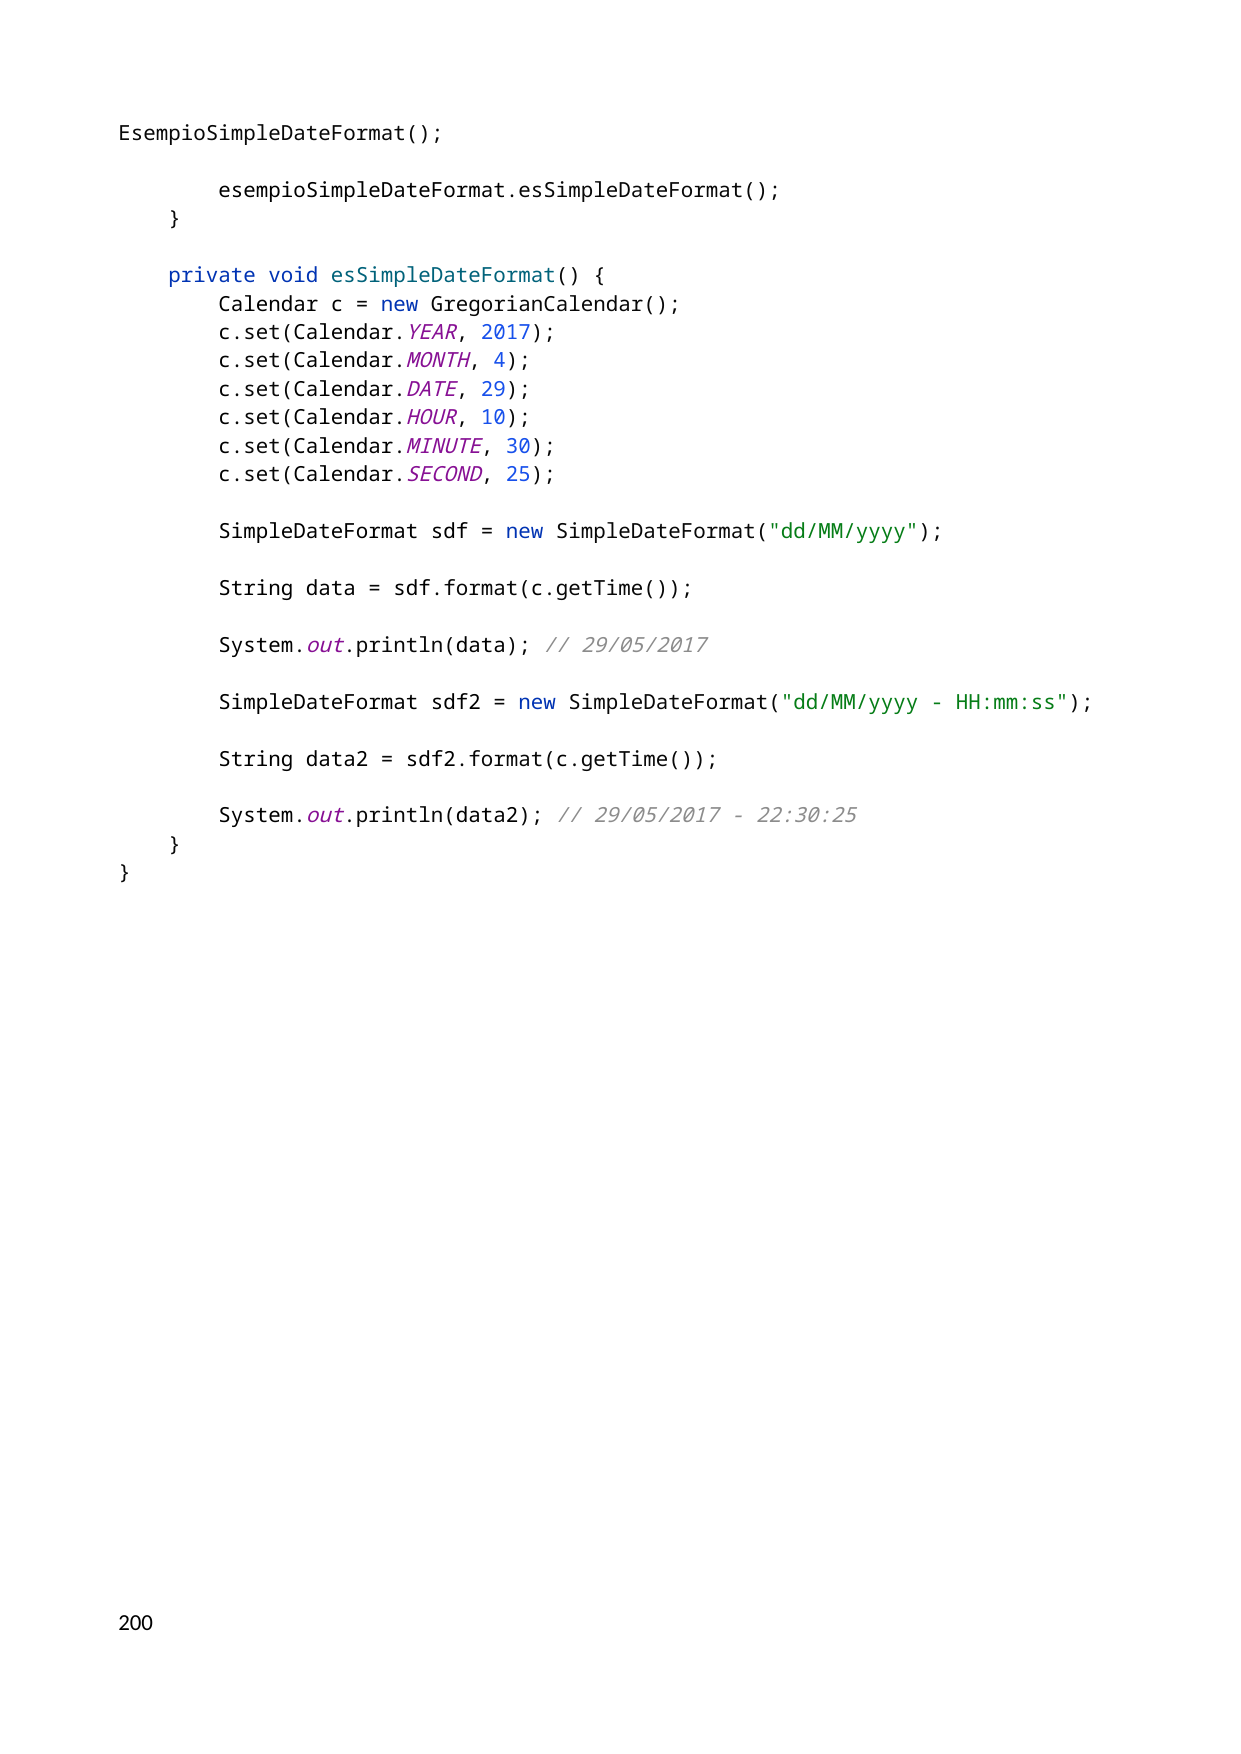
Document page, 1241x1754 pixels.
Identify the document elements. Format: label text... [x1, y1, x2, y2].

text EsempioSimpleDateFormat(); esempioSimpleDateFormat.esSimpleDateFormat(); } private void esSimpleDateFormat() { Calendar c = new GregorianCalendar(); c.set(Calendar.YEAR, 2017); c.set(Calendar.MONTH, 4); c.set(Calendar.DATE, 29); c.set(Calendar.HOUR, 10); c.set(Calendar.MINUTE, 30); c.set(Calendar.SECOND, 25); SimpleDateFormat sdf = new SimpleDateFormat("dd/MM/yyyy"); String data = sdf.format(c.getTime()); System.out.println(data); // 29/05/2017 SimpleDateFormat sdf2 = new SimpleDateFormat("dd/MM/yyyy - HH:mm:ss"); String data2 = sdf2.format(c.getTime()); System.out.println(data2); // 29/05/2017 - 22:30:25 } } [118, 118, 1122, 886]
